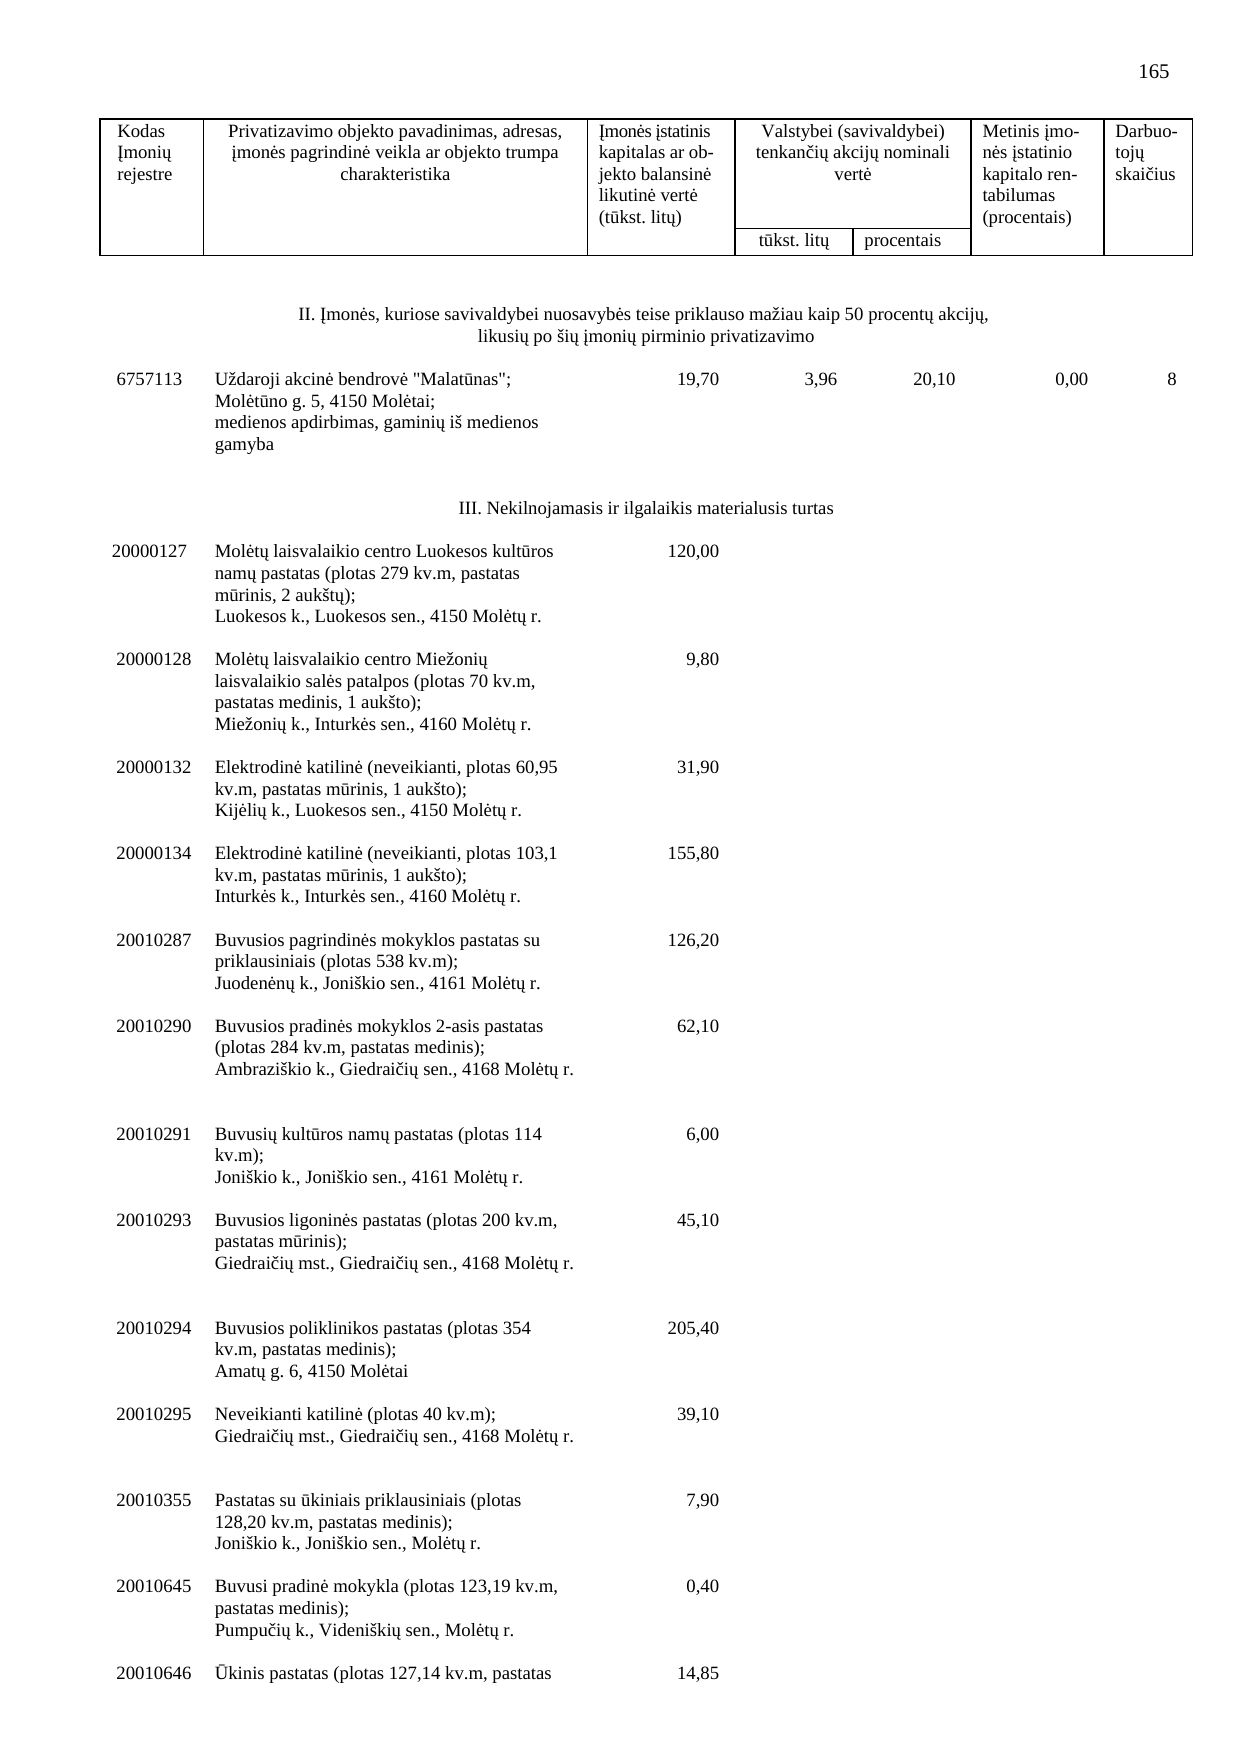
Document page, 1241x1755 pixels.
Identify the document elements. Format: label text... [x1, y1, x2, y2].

table_cell 19,70 [587, 368, 735, 476]
table_cell [735, 842, 853, 928]
table_cell Uždaroji akcinė bendrovė "Malatūnas"; Molėtūno g. 5, 4150 Molėtai; medienos apdirbimas, gaminių iš medienos gamyba [203, 368, 587, 476]
table_cell [853, 1662, 971, 1687]
table_cell [971, 540, 1104, 648]
table_cell [1104, 1209, 1192, 1317]
table_cell [853, 1015, 971, 1123]
table_cell [735, 756, 853, 842]
table_cell [1104, 929, 1192, 1015]
table_cell 39,10 [587, 1403, 735, 1489]
table_cell Buvusios pradinės mokyklos 2-asis pastatas (plotas 284 kv.m, pastatas medinis); Ambraziškio k., Giedraičių sen., 4168 Molėtų r. [203, 1015, 587, 1123]
table_cell [101, 228, 203, 254]
table_header Įmonės įstatinis kapitalas ar ob-jekto balansinė likutinė vertė (tūkst. litų) [588, 120, 734, 227]
table_cell [853, 929, 971, 1015]
table_cell [853, 756, 971, 842]
table_cell [735, 282, 853, 303]
table_cell 20010645 [100, 1575, 203, 1662]
table_cell tūkst. litų [736, 229, 852, 254]
table_cell [100, 256, 203, 282]
table_cell [971, 1575, 1104, 1662]
table_cell 20010291 [100, 1123, 203, 1209]
table_cell 20000134 [100, 842, 203, 928]
table_cell [853, 1209, 971, 1317]
table_cell [1104, 282, 1192, 303]
table_cell [1104, 756, 1192, 842]
table_cell [853, 1575, 971, 1662]
table_cell 20010355 [100, 1489, 203, 1575]
table_cell [1104, 540, 1192, 648]
table_cell [971, 282, 1104, 303]
table_header Valstybei (savivaldybei) tenkančių akcijų nominali vertė [736, 120, 970, 227]
table_cell [735, 1662, 853, 1687]
table_cell [735, 1209, 853, 1317]
table_cell 20000127 [100, 540, 203, 648]
table_header Privatizavimo objekto pavadinimas, adresas, įmonės pagrindinė veikla ar objekto trumpa charakteristika [204, 120, 587, 227]
table_cell [735, 1403, 853, 1489]
table_cell Elektrodinė katilinė (neveikianti, plotas 103,1 kv.m, pastatas mūrinis, 1 aukšto); Inturkės k., Inturkės sen., 4160 Molėtų r. [203, 842, 587, 928]
table_cell [1104, 1403, 1192, 1489]
table_cell [735, 540, 853, 648]
table_cell [203, 256, 587, 282]
table_cell 20010290 [100, 1015, 203, 1123]
table_header Darbuo-tojų skaičius [1105, 120, 1192, 227]
table_cell Neveikianti katilinė (plotas 40 kv.m); Giedraičių mst., Giedraičių sen., 4168 Molėtų r. [203, 1403, 587, 1489]
table_cell 20000128 [100, 648, 203, 756]
table_cell II. Įmonės, kuriose savivaldybei nuosavybės teise priklauso mažiau kaip 50 procentų akcijų, likusių po šių įmonių pirminio privatizavimo [100, 303, 1192, 368]
table_cell 62,10 [587, 1015, 735, 1123]
table_cell [971, 1015, 1104, 1123]
table_cell [735, 1123, 853, 1209]
table_cell 6757113 [100, 368, 203, 476]
table_cell [853, 256, 971, 282]
table_cell 205,40 [587, 1317, 735, 1403]
table_cell [735, 1575, 853, 1662]
table_cell 0,40 [587, 1575, 735, 1662]
table_cell [1105, 228, 1192, 254]
table_cell Buvusių kultūros namų pastatas (plotas 114 kv.m); Joniškio k., Joniškio sen., 4161 Molėtų r. [203, 1123, 587, 1209]
table_cell Buvusios ligoninės pastatas (plotas 200 kv.m, pastatas mūrinis); Giedraičių mst., Giedraičių sen., 4168 Molėtų r. [203, 1209, 587, 1317]
table_cell [1104, 256, 1192, 282]
table_cell [735, 1317, 853, 1403]
table_cell Pastatas su ūkiniais priklausiniais (plotas 128,20 kv.m, pastatas medinis); Joniškio k., Joniškio sen., Molėtų r. [203, 1489, 587, 1575]
table_cell [735, 1489, 853, 1575]
table_cell 45,10 [587, 1209, 735, 1317]
table_cell [588, 228, 734, 254]
table_cell [972, 228, 1103, 254]
table_cell [735, 256, 853, 282]
table_cell 3,96 [735, 368, 853, 476]
table_cell 6,00 [587, 1123, 735, 1209]
table_header Metinis įmo-nės įstatinio kapitalo ren-tabilumas (procentais) [972, 120, 1103, 227]
table_cell 0,00 [971, 368, 1104, 476]
table_cell [735, 648, 853, 756]
table_cell Ūkinis pastatas (plotas 127,14 kv.m, pastatas [203, 1662, 587, 1687]
table_cell [1104, 1317, 1192, 1403]
table_cell [1104, 1575, 1192, 1662]
table_cell procentais [854, 229, 970, 254]
table_cell [100, 282, 203, 303]
table_cell 20,10 [853, 368, 971, 476]
table_cell 20010287 [100, 929, 203, 1015]
table_cell [853, 1403, 971, 1489]
table_cell 9,80 [587, 648, 735, 756]
table_header Kodas Įmonių rejestre [101, 120, 203, 227]
table_cell 31,90 [587, 756, 735, 842]
table_cell [853, 540, 971, 648]
table_cell [853, 1317, 971, 1403]
table_cell 120,00 [587, 540, 735, 648]
table_cell [735, 1015, 853, 1123]
table_cell III. Nekilnojamasis ir ilgalaikis materialusis turtas [100, 476, 1192, 540]
table_cell [1104, 1489, 1192, 1575]
table_cell 8 [1104, 368, 1192, 476]
table_cell [1104, 648, 1192, 756]
table_cell [971, 1662, 1104, 1687]
table_cell 14,85 [587, 1662, 735, 1687]
table_cell [1104, 1662, 1192, 1687]
table_cell [971, 1403, 1104, 1489]
table_cell [853, 1489, 971, 1575]
table_cell [853, 648, 971, 756]
table_cell [971, 256, 1104, 282]
table_cell 7,90 [587, 1489, 735, 1575]
table_cell [971, 842, 1104, 928]
table_cell [971, 1489, 1104, 1575]
table_cell Buvusios pagrindinės mokyklos pastatas su priklausiniais (plotas 538 kv.m); Juodenėnų k., Joniškio sen., 4161 Molėtų r. [203, 929, 587, 1015]
table_cell Buvusios poliklinikos pastatas (plotas 354 kv.m, pastatas medinis); Amatų g. 6, 4150 Molėtai [203, 1317, 587, 1403]
table_cell [971, 648, 1104, 756]
table_cell [1104, 1123, 1192, 1209]
table_cell Elektrodinė katilinė (neveikianti, plotas 60,95 kv.m, pastatas mūrinis, 1 aukšto); Kijėlių k., Luokesos sen., 4150 Molėtų r. [203, 756, 587, 842]
table_cell [204, 228, 587, 254]
table_cell [1104, 1015, 1192, 1123]
table_cell 20010293 [100, 1209, 203, 1317]
table_cell 126,20 [587, 929, 735, 1015]
table_cell [1104, 842, 1192, 928]
table_cell [587, 282, 735, 303]
table_cell 20010294 [100, 1317, 203, 1403]
table_cell [587, 256, 735, 282]
table_cell 20010646 [100, 1662, 203, 1687]
table_cell [735, 929, 853, 1015]
table_cell [971, 1209, 1104, 1317]
table_cell [971, 1317, 1104, 1403]
table_cell Molėtų laisvalaikio centro Miežonių laisvalaikio salės patalpos (plotas 70 kv.m, pastatas medinis, 1 aukšto); Miežonių k., Inturkės sen., 4160 Molėtų r. [203, 648, 587, 756]
table_cell 20010295 [100, 1403, 203, 1489]
table_cell [853, 282, 971, 303]
table_cell Buvusi pradinė mokykla (plotas 123,19 kv.m, pastatas medinis); Pumpučių k., Videniškių sen., Molėtų r. [203, 1575, 587, 1662]
table_cell Molėtų laisvalaikio centro Luokesos kultūros namų pastatas (plotas 279 kv.m, pastatas mūrinis, 2 aukštų); Luokesos k., Luokesos sen., 4150 Molėtų r. [203, 540, 587, 648]
table_cell [853, 1123, 971, 1209]
table_cell [971, 756, 1104, 842]
table_cell 155,80 [587, 842, 735, 928]
table_cell [971, 1123, 1104, 1209]
table_cell [853, 842, 971, 928]
table_cell [971, 929, 1104, 1015]
table_cell [203, 282, 587, 303]
table_cell 20000132 [100, 756, 203, 842]
